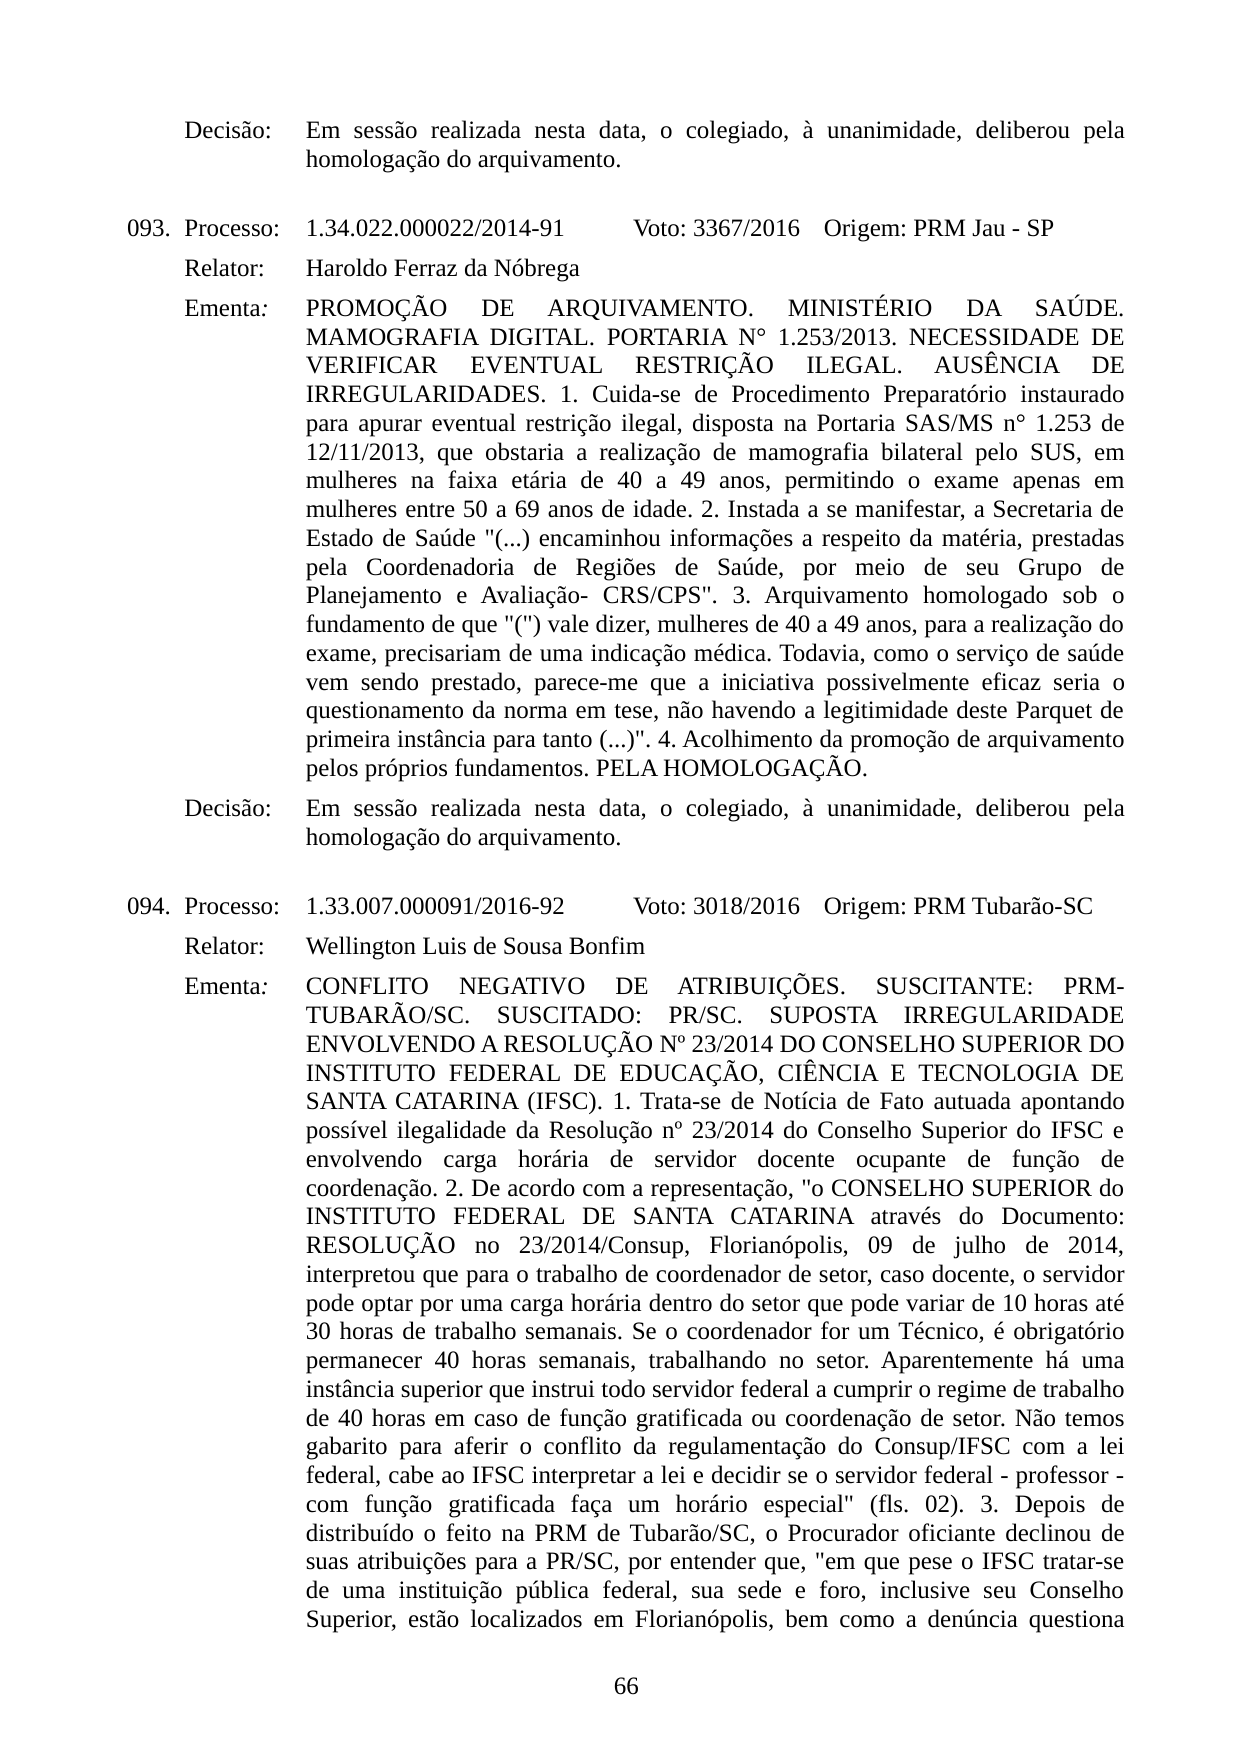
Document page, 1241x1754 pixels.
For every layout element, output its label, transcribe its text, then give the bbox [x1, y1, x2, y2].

table_header 094. [121, 885, 178, 926]
table_cell Ementa: [178, 966, 300, 1638]
table_cell Em sessão realizada nesta data, o colegiado, à unanimidade, deliberou pela homologação do arquivamento. [300, 788, 1131, 857]
table_header Processo: [178, 885, 300, 926]
table_cell PROMOÇÃO DE ARQUIVAMENTO. MINISTÉRIO DA SAÚDE. MAMOGRAFIA DIGITAL. PORTARIA N° 1.253/2013. NECESSIDADE DE VERIFICAR EVENTUAL RESTRIÇÃO ILEGAL. AUSÊNCIA DE IRREGULARIDADES. 1. Cuida-se de Procedimento Preparatório instaurado para apurar eventual restrição ilegal, disposta na Portaria SAS/MS n° 1.253 de 12/11/2013, que obstaria a realização de mamografia bilateral pelo SUS, em mulheres na faixa etária de 40 a 49 anos, permitindo o exame apenas em mulheres entre 50 a 69 anos de idade. 2. Instada a se manifestar, a Secretaria de Estado de Saúde "(...) encaminhou informações a respeito da matéria, prestadas pela Coordenadoria de Regiões de Saúde, por meio de seu Grupo de Planejamento e Avaliação- CRS/CPS". 3. Arquivamento homologado sob o fundamento de que "(") vale dizer, mulheres de 40 a 49 anos, para a realização do exame, precisariam de uma indicação médica. Todavia, como o serviço de saúde vem sendo prestado, parece-me que a iniciativa possivelmente eficaz seria o questionamento da norma em tese, não havendo a legitimidade deste Parquet de primeira instância para tanto (...)". 4. Acolhimento da promoção de arquivamento pelos próprios fundamentos. PELA HOMOLOGAÇÃO. [300, 288, 1131, 788]
table_cell [121, 926, 178, 966]
table_header Origem: PRM Jau - SP [818, 207, 1131, 247]
table_cell CONFLITO NEGATIVO DE ATRIBUIÇÕES. SUSCITANTE: PRM-TUBARÃO/SC. SUSCITADO: PR/SC. SUPOSTA IRREGULARIDADE ENVOLVENDO A RESOLUÇÃO Nº 23/2014 DO CONSELHO SUPERIOR DO INSTITUTO FEDERAL DE EDUCAÇÃO, CIÊNCIA E TECNOLOGIA DE SANTA CATARINA (IFSC). 1. Trata-se de Notícia de Fato autuada apontando possível ilegalidade da Resolução nº 23/2014 do Conselho Superior do IFSC e envolvendo carga horária de servidor docente ocupante de função de coordenação. 2. De acordo com a representação, "o CONSELHO SUPERIOR do INSTITUTO FEDERAL DE SANTA CATARINA através do Documento: RESOLUÇÃO no 23/2014/Consup, Florianópolis, 09 de julho de 2014, interpretou que para o trabalho de coordenador de setor, caso docente, o servidor pode optar por uma carga horária dentro do setor que pode variar de 10 horas até 30 horas de trabalho semanais. Se o coordenador for um Técnico, é obrigatório permanecer 40 horas semanais, trabalhando no setor. Aparentemente há uma instância superior que instrui todo servidor federal a cumprir o regime de trabalho de 40 horas em caso de função gratificada ou coordenação de setor. Não temos gabarito para aferir o conflito da regulamentação do Consup/IFSC com a lei federal, cabe ao IFSC interpretar a lei e decidir se o servidor federal - professor - com função gratificada faça um horário especial" (fls. 02). 3. Depois de distribuído o feito na PRM de Tubarão/SC, o Procurador oficiante declinou de suas atribuições para a PR/SC, por entender que, "em que pese o IFSC tratar-se de uma instituição pública federal, sua sede e foro, inclusive seu Conselho Superior, estão localizados em Florianópolis, bem como a denúncia questiona [300, 966, 1131, 1638]
table_cell Decisão: [178, 109, 300, 178]
table_cell [121, 966, 178, 1638]
table_cell Decisão: [178, 788, 300, 857]
table_header 1.34.022.000022/2014-91 [300, 207, 627, 247]
table_cell [121, 247, 178, 287]
table_cell Em sessão realizada nesta data, o colegiado, à unanimidade, deliberou pela homologação do arquivamento. [300, 109, 1131, 178]
table_cell [121, 109, 178, 178]
table_header 093. [121, 207, 178, 247]
table_header 1.33.007.000091/2016-92 [300, 885, 627, 926]
table_cell [121, 788, 178, 857]
table_header Voto: 3367/2016 [627, 207, 818, 247]
table_header Origem: PRM Tubarão-SC [818, 885, 1131, 926]
table_header Voto: 3018/2016 [627, 885, 818, 926]
table_cell Relator: [178, 247, 300, 287]
table_cell Wellington Luis de Sousa Bonfim [300, 926, 1131, 966]
table_cell [121, 288, 178, 788]
table_cell Relator: [178, 926, 300, 966]
table_cell Ementa: [178, 288, 300, 788]
table_header Processo: [178, 207, 300, 247]
table_cell Haroldo Ferraz da Nóbrega [300, 247, 1131, 287]
